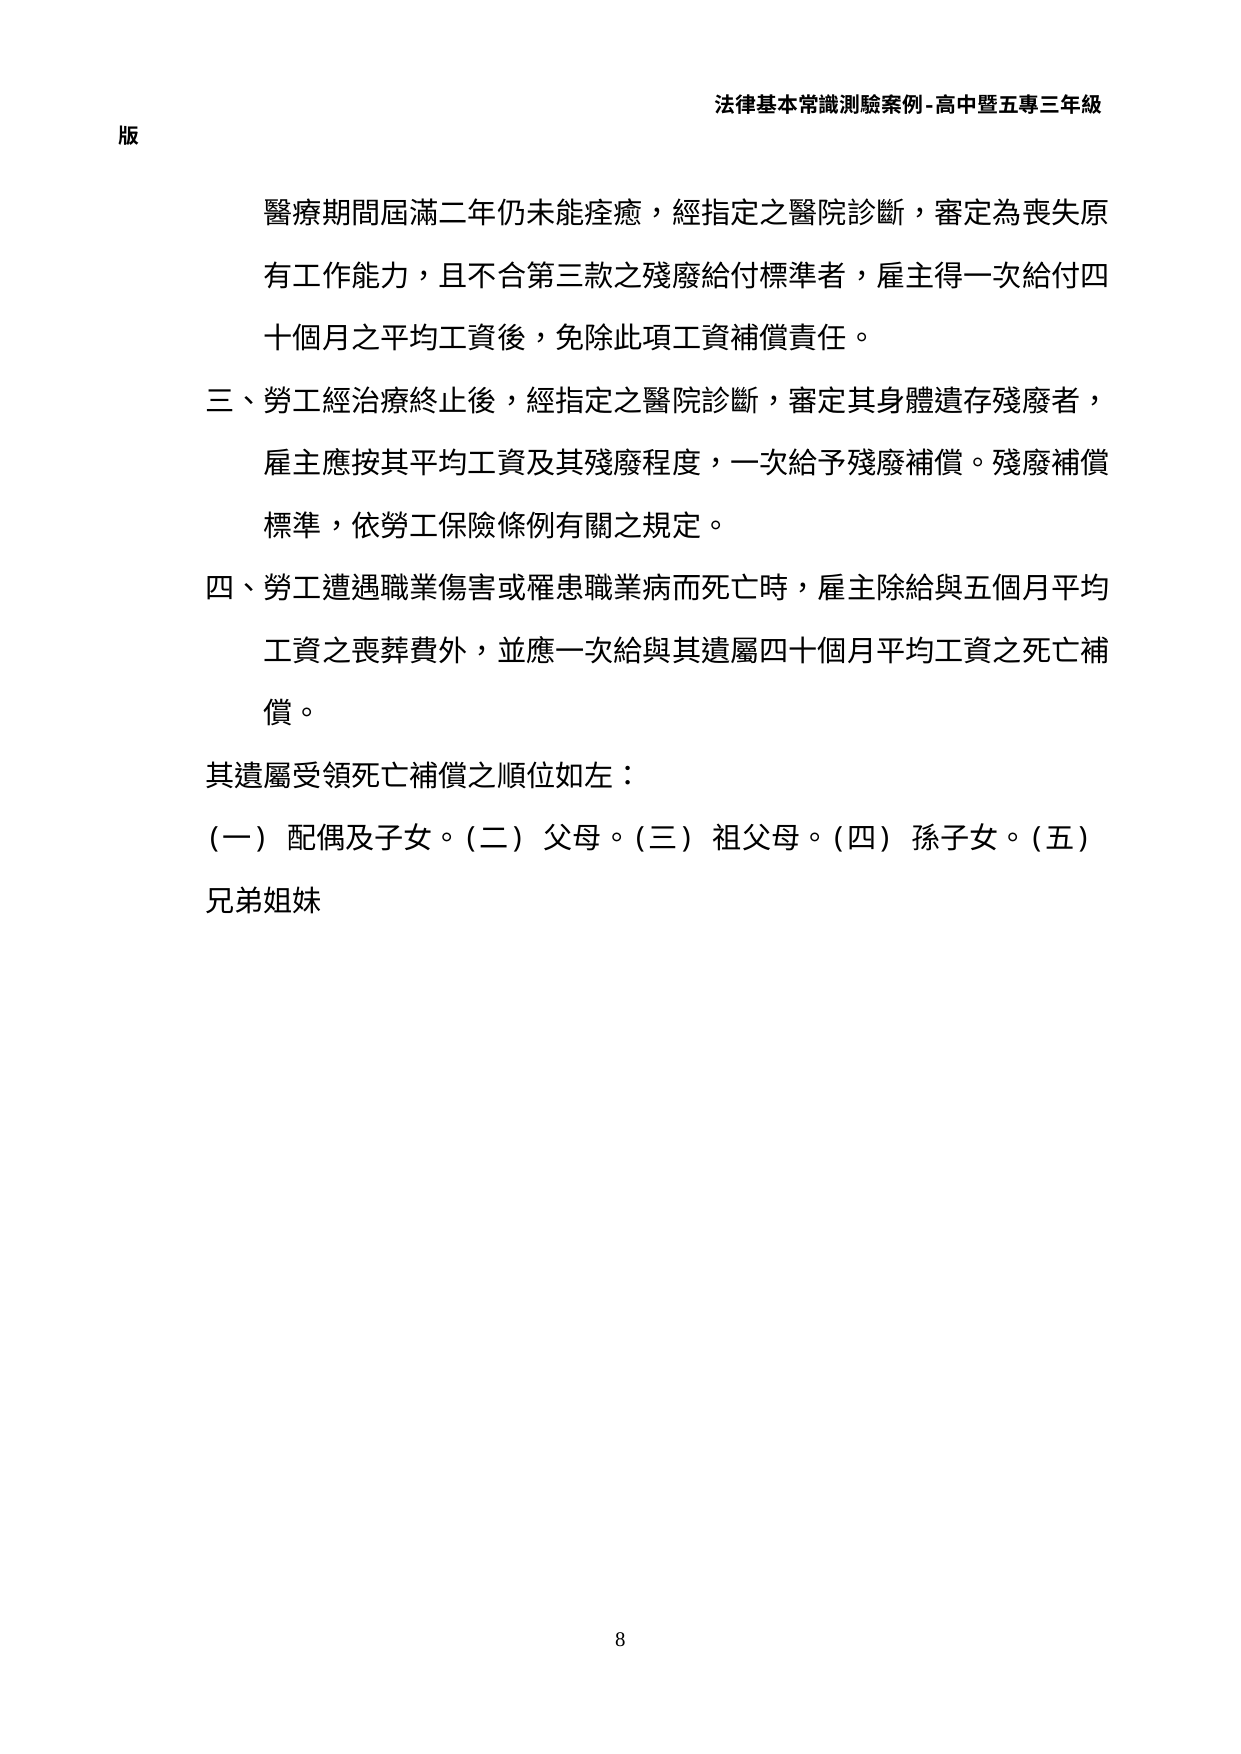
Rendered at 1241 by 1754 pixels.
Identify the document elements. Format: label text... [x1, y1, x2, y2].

text 十個月之平均工資後，免除此項工資補償責任。 三、勞工經治療終止後，經指定之醫院診斷，審定其身體遺存殘廢者， [205, 294, 1122, 419]
text 償。 其遺屬受領死亡補償之順位如左： (一) 配偶及子女。(二) 父母。(三) 祖父母。(四) 孫子女。(五) 兄弟姐妹 [205, 669, 1122, 919]
text 有工作能力，且不合第三款之殘廢給付標準者，雇主得一次給付四 [205, 232, 1122, 294]
text 工資之喪葬費外，並應一次給與其遺屬四十個月平均工資之死亡補 [205, 607, 1122, 669]
text 標準，依勞工保險條例有關之規定。 四、勞工遭遇職業傷害或罹患職業病而死亡時，雇主除給與五個月平均 [205, 482, 1122, 607]
text 醫療期間屆滿二年仍未能痊癒，經指定之醫院診斷，審定為喪失原 [205, 169, 1122, 232]
text 雇主應按其平均工資及其殘廢程度，一次給予殘廢補償。殘廢補償 [205, 419, 1122, 482]
